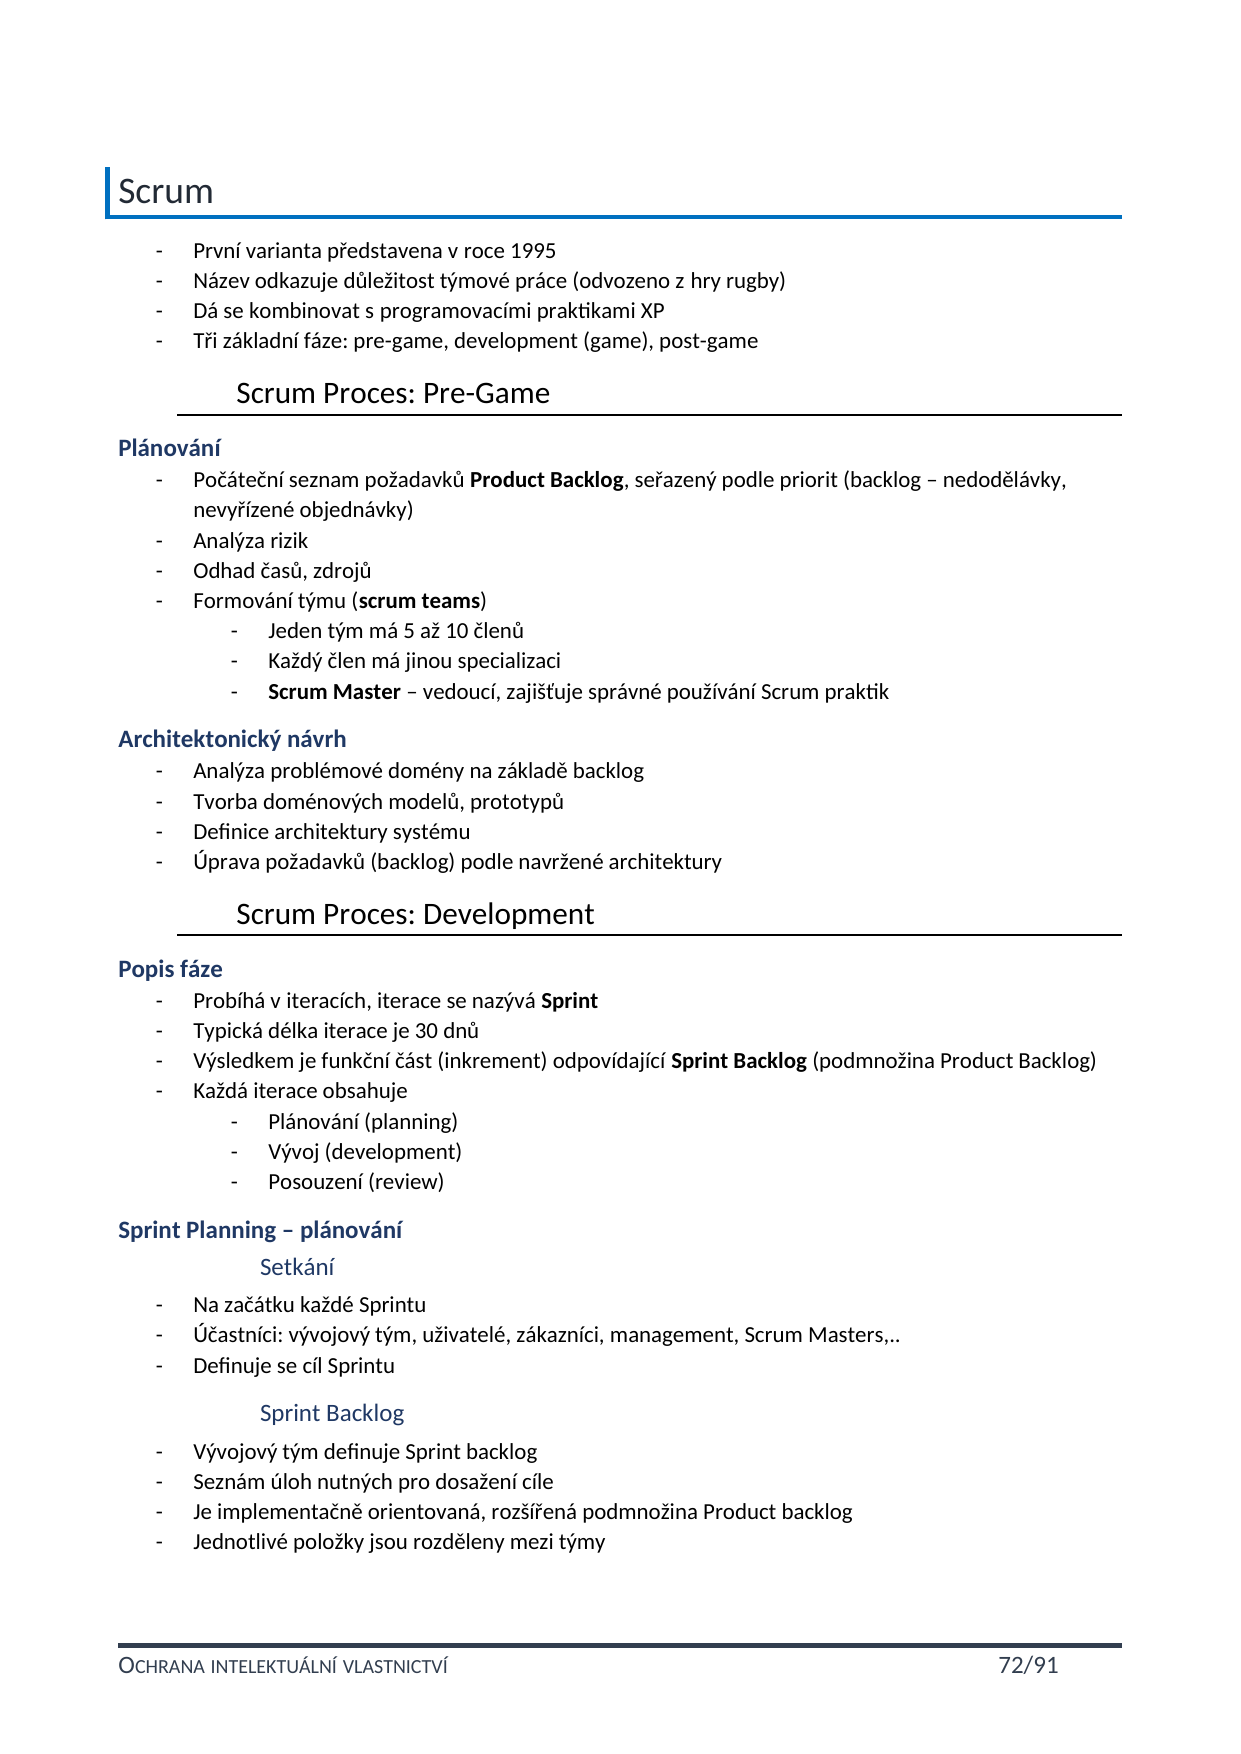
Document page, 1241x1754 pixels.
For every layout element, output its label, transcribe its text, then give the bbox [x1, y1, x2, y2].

list Posouzení (review) [231, 1167, 1122, 1195]
subtitle Plánování [118, 432, 1122, 463]
list Každý člen má jinou specializaci [231, 647, 1122, 674]
subtitle Scrum [110, 167, 1122, 215]
list Plánování (planning) [231, 1107, 1122, 1135]
subtitle Popis fáze [118, 953, 1122, 983]
list Definice architektury systému [156, 817, 1122, 845]
list Definuje se cíl Sprintu [156, 1351, 1122, 1379]
list Typická délka iterace je 30 dnů [156, 1016, 1122, 1044]
subtitle Setkání [189, 1251, 1122, 1282]
list Každá iterace obsahuje [156, 1077, 1122, 1104]
list Jednotlivé položky jsou rozděleny mezi týmy [156, 1527, 1122, 1555]
list Analýza rizik [156, 526, 1122, 554]
list Výsledkem je funkční část (inkrement) odpovídající Sprint Backlog (podmnožina Product Backlog) [156, 1046, 1122, 1074]
list Analýza problémové domény na základě backlog [156, 757, 1122, 784]
list Na začátku každé Sprintu [156, 1290, 1122, 1318]
list Dá se kombinovat s programovacími praktikami XP [156, 296, 1122, 324]
list Scrum Master – vedoucí, zajišťuje správné používání Scrum praktik [231, 677, 1122, 705]
list Účastníci: vývojový tým, uživatelé, zákazníci, management, Scrum Masters,.. [156, 1321, 1122, 1348]
subtitle Scrum Proces: Pre-Game [177, 373, 1122, 414]
list Úprava požadavků (backlog) podle navržené architektury [156, 847, 1122, 875]
list Je implementačně orientovaná, rozšířená podmnožina Product backlog [156, 1497, 1122, 1525]
subtitle Sprint Backlog [189, 1398, 1122, 1428]
list Jeden tým má 5 až 10 členů [231, 616, 1122, 644]
list Počáteční seznam požadavků Product Backlog, seřazený podle priorit (backlog – nedodělávky, nevyřízené objednávky) [156, 465, 1122, 523]
subtitle Scrum Proces: Development [177, 894, 1122, 934]
list Vývoj (development) [231, 1137, 1122, 1165]
list Tvorba doménových modelů, prototypů [156, 787, 1122, 815]
list Probíhá v iteracích, iterace se nazývá Sprint [156, 986, 1122, 1014]
list Vývojový tým definuje Sprint backlog [156, 1437, 1122, 1465]
list Formování týmu (scrum teams) [156, 586, 1122, 614]
list První varianta představena v roce 1995 [156, 236, 1122, 264]
list Odhad časů, zdrojů [156, 556, 1122, 584]
subtitle Sprint Planning – plánování [118, 1214, 1122, 1244]
list Název odkazuje důležitost týmové práce (odvozeno z hry rugby) [156, 266, 1122, 294]
list Tři základní fáze: pre-game, development (game), post-game [156, 327, 1122, 354]
subtitle Architektonický návrh [118, 724, 1122, 754]
list Seznám úloh nutných pro dosažení cíle [156, 1467, 1122, 1495]
